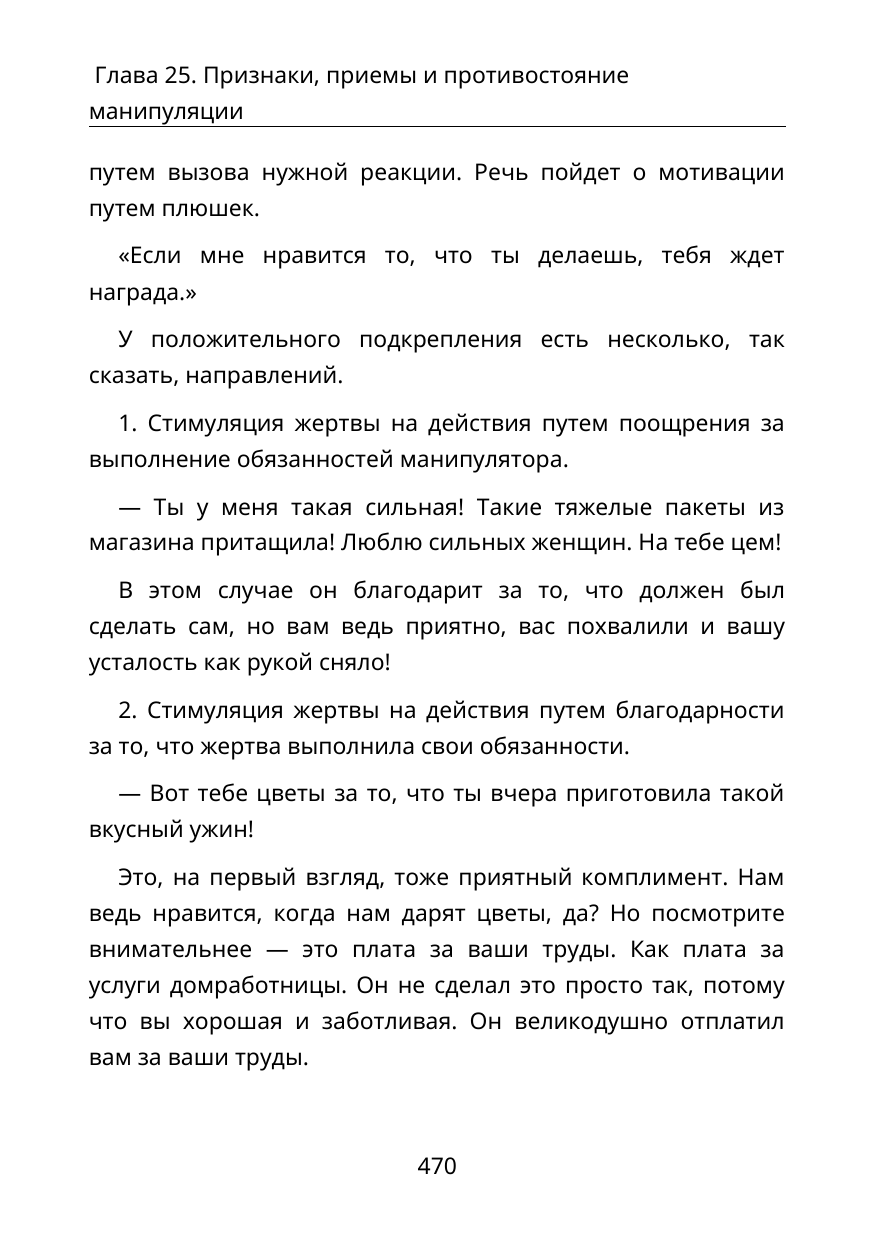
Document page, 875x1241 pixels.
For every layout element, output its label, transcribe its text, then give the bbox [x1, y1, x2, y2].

text 1. Стимуляция жертвы на действия путем поощрения за выполнение обязанностей манипулятора. [88, 407, 786, 474]
text путем вызова нужной реакции. Речь пойдет о мотивации путем плюшек. [88, 156, 786, 223]
text — Вот тебе цветы за то, что ты вчера приготовила такой вкусный ужин! [88, 777, 786, 844]
text «Если мне нравится то, что ты делаешь, тебя ждет награда.» [88, 239, 786, 307]
text — Ты у меня такая сильная! Такие тяжелые пакеты из магазина притащила! Люблю сильных женщин. На тебе цем! [88, 490, 786, 558]
text 2. Стимуляция жертвы на действия путем благодарности за то, что жертва выполнила свои обязанности. [88, 694, 786, 761]
text В этом случае он благодарит за то, что должен был сделать сам, но вам ведь приятно, вас похвалили и вашу усталость как рукой сняло! [88, 574, 786, 677]
text У положительного подкрепления есть несколько, так сказать, направлений. [88, 323, 786, 390]
text Это, на первый взгляд, тоже приятный комплимент. Нам ведь нравится, когда нам дарят цветы, да? Но посмотрите внимательнее — это плата за ваши труды. Как плата за услуги домработницы. Он не сделал это просто так, потому что вы хорошая и заботливая. Он великодушно отплатил вам за ваши труды. [88, 861, 786, 1072]
